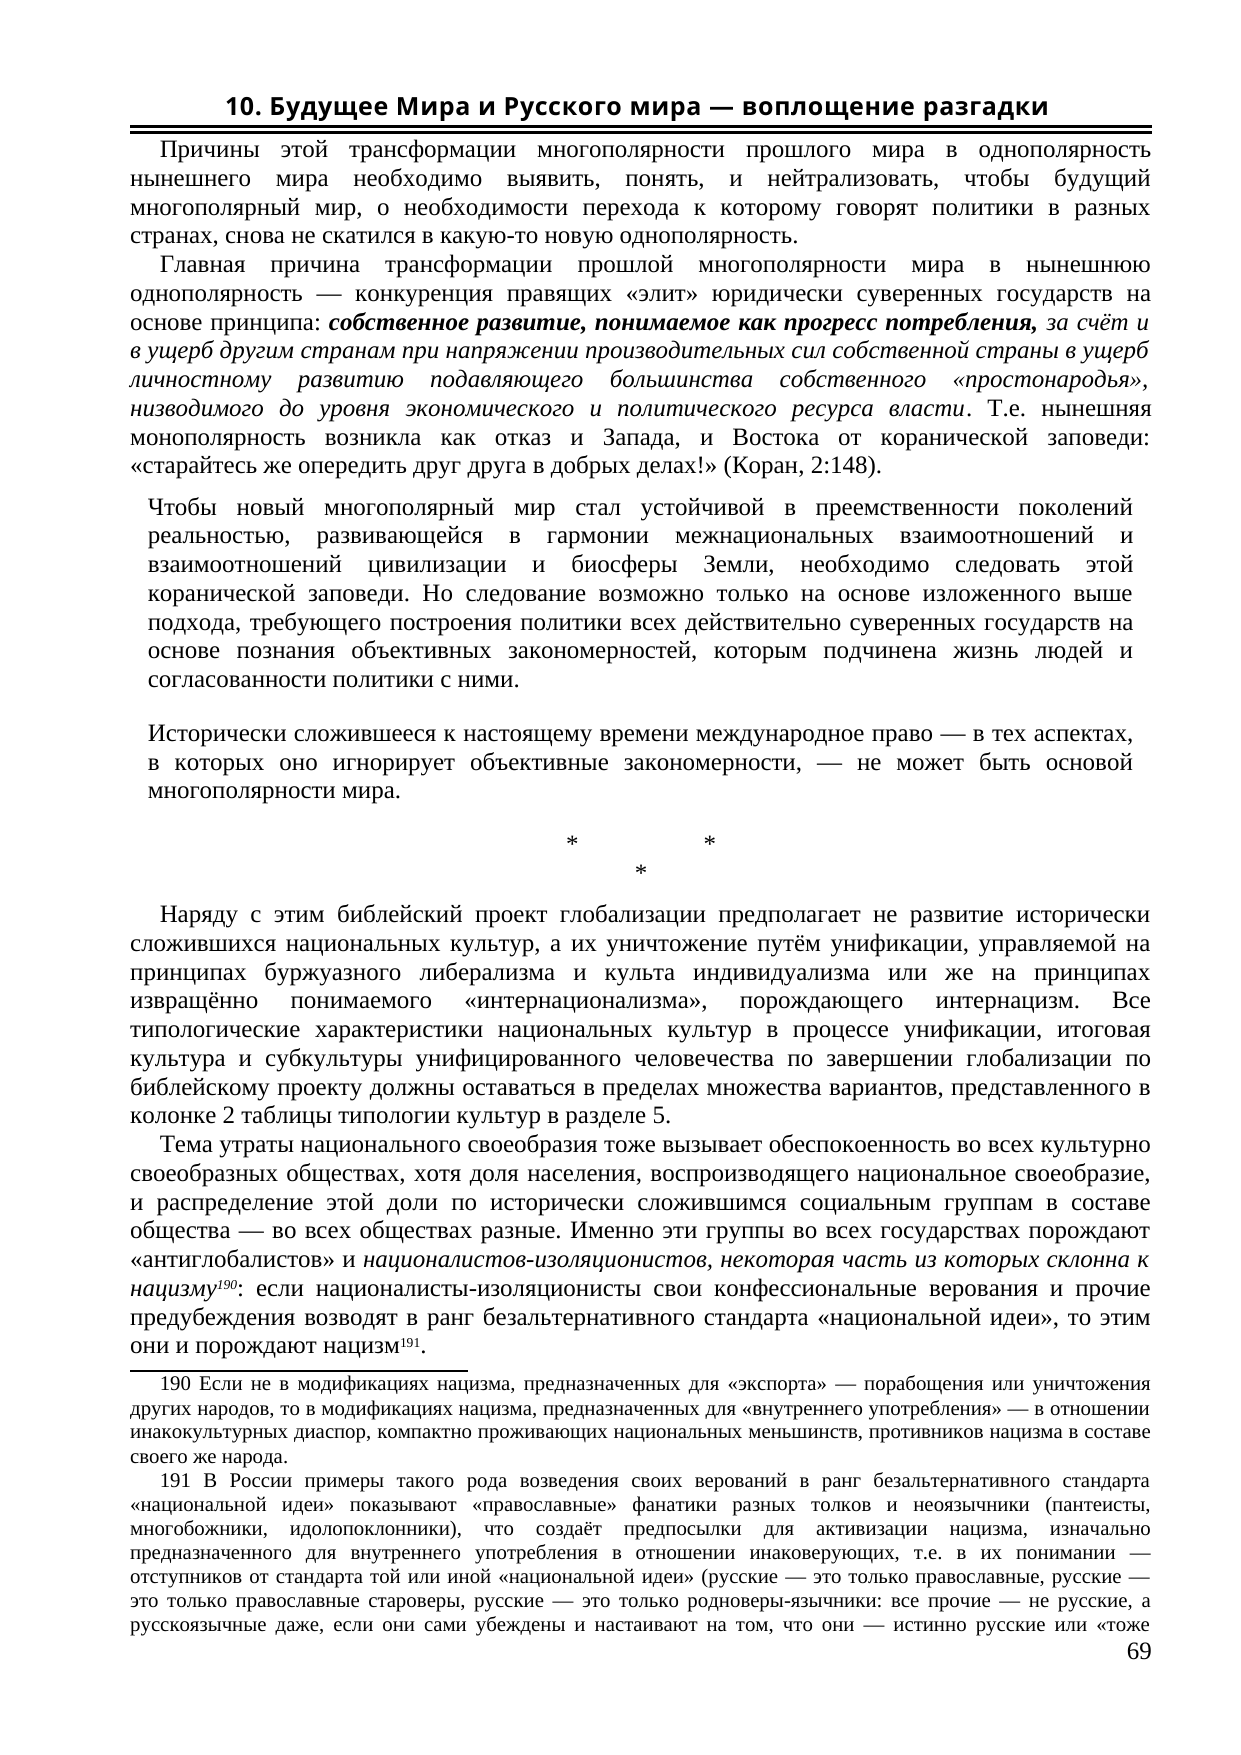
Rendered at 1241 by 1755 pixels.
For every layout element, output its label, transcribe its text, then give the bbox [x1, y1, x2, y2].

text Причины этой трансформации многополярности прошлого мира в однополярность нынешнего мира необходимо выявить, понять, и нейтрализовать, чтобы будущий многополярный мир, о необходимости перехода к которому говорят политики в разных странах, снова не скатился в какую-то новую однополярность. [130, 134, 1152, 249]
text * * * [130, 829, 1152, 887]
text Чтобы новый многополярный мир стал устойчивой в преемственности поколений реальностью, развивающейся в гармонии межнациональных взаимоотношений и взаимоотношений цивилизации и биосферы Земли, необходимо следовать этой коранической заповеди. Но следование возможно только на основе изложенного выше подхода, требующего построения политики всех действительно суверенных государств на основе познания объективных закономерностей, которым подчинена жизнь людей и согласованности политики с ними. [148, 492, 1134, 693]
text Если не в модификациях нацизма, предназначенных для «экспорта» — порабощения или уничтожения других народов, то в модификациях нацизма, предназначенных для «внутреннего употребления» — в отношении инакокультурных диаспор, компактно проживающих национальных меньшинств, противников нацизма в составе своего же народа. [130, 1371, 1152, 1468]
text Главная причина трансформации прошлой многополярности мира в нынешнюю однополярность — конкуренция правящих «элит» юридически суверенных государств на основе принципа: собственное развитие, понимаемое как прогресс потребления, за счёт и в ущерб другим странам при напряжении производительных сил собственной страны в ущерб личностному развитию подавляющего большинства собственного «простонародья», низводимого до уровня экономического и политического ресурса власти. Т.е. нынешняя монополярность возникла как отказ и Запада, и Востока от коранической заповеди: «старайтесь же опередить друг друга в добрых делах!» (Коран, 2:148). [130, 249, 1152, 479]
text Исторически сложившееся к настоящему времени международное право — в тех аспектах, в которых оно игнорирует объективные закономерности, — не может быть основой многополярности мира. [148, 718, 1134, 804]
text В России примеры такого рода возведения своих верований в ранг безальтернативного стандарта «национальной идеи» показывают «православные» фанатики разных толков и неоязычники (пантеисты, многобожники, идолопоклонники), что создаёт предпосылки для активизации нацизма, изначально предназначенного для внутреннего употребления в отношении инаковерующих, т.е. в их понимании — отступников от стандарта той или иной «национальной идеи» (русские — это только православные, русские — это только православные староверы, русские — это только родноверы-язычники: все прочие — не русские, а русскоязычные даже, если они сами убеждены и настаивают на том, что они — истинно русские или «тоже [130, 1468, 1152, 1636]
text Тема утраты национального своеобразия тоже вызывает обеспокоенность во всех культурно своеобразных обществах, хотя доля населения, воспроизводящего национальное своеобразие, и распределение этой доли по исторически сложившимся социальным группам в составе общества — во всех обществах разные. Именно эти группы во всех государствах порождают «антиглобалистов» и националистов-изоляци­они­стов, некоторая часть из которых склонна к нацизму: если националисты-изоляционисты свои конфессиональные верования и прочие предубеждения возводят в ранг безальтернативного стандарта «национальной идеи», то этим они и порождают нацизм. [130, 1129, 1152, 1359]
text Наряду с этим библейский проект глобализации предполагает не развитие исторически сложившихся национальных культур, а их уничтожение путём унификации, управляемой на принципах буржуазного либерализма и культа индивидуализма или же на принципах извращённо понимаемого «интернационализма», порождающего интернацизм. Все типологические характеристики национальных культур в процессе унификации, итоговая культура и субкультуры унифицированного человечества по завершении глобализации по библейскому проекту должны оставаться в пределах множества вариантов, представленного в колонке 2 таблицы типологии культур в разделе 5. [130, 899, 1152, 1129]
